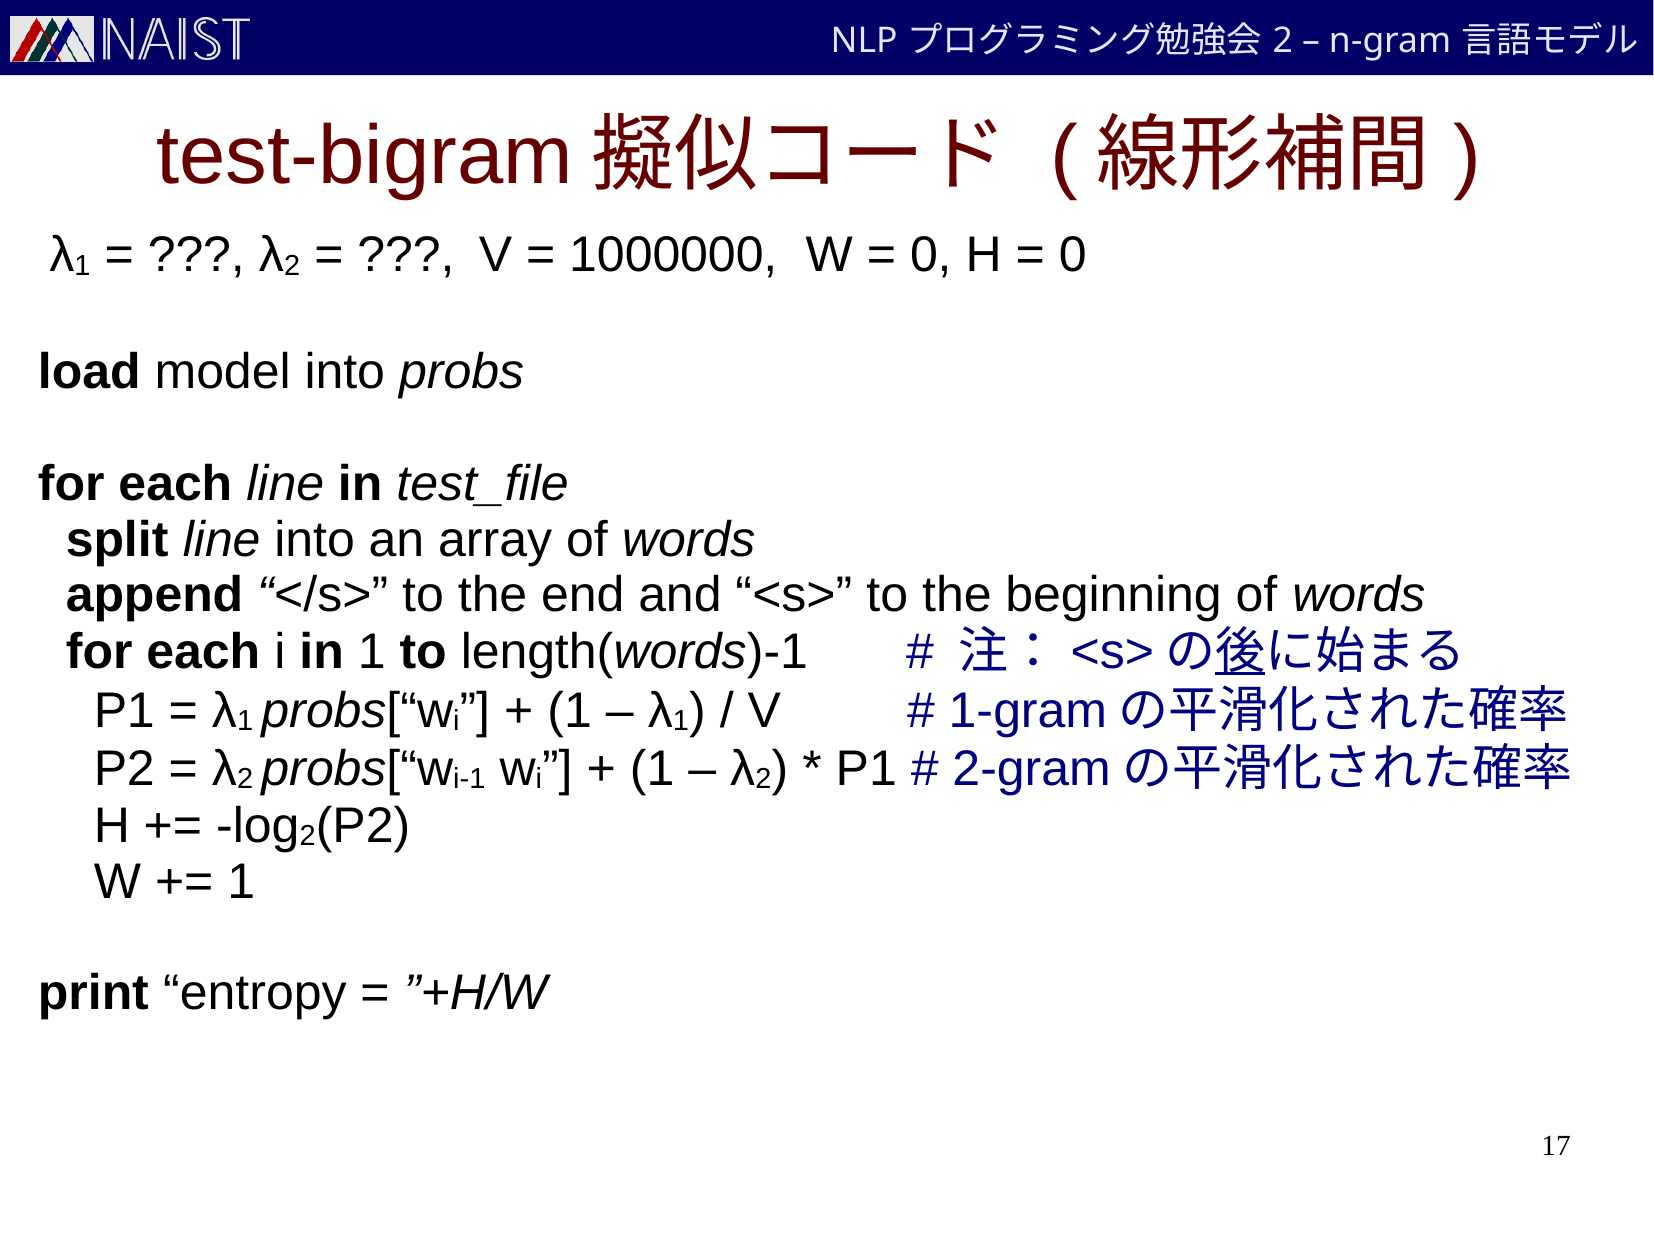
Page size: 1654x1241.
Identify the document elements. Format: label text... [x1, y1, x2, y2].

picture [10, 16, 94, 62]
title test-bigram擬似コード (線形補間) [75, 51, 1564, 243]
picture [102, 17, 251, 51]
text_box λ1 = ???, λ2 = ???, V = 1000000, W = 0, H = 0 [34, 219, 1102, 336]
text_box load model into probs for each line in test_file split line into an array of words append “</s>” to the end and “<s>” to the beginning of words for each i in 1 to length(words)-1 # 注：<s>の後に始まる P1 = λ1 probs[“wi”] + (1 – λ1) / V # 1-gramの平滑化された確率 P2 = λ2 probs[“wi-1 wi”] + (1 – λ2) * P1 # 2-gramの平滑化された確率 H += -log2(P2) W += 1 print “entropy = ”+H/W [23, 336, 1588, 1075]
